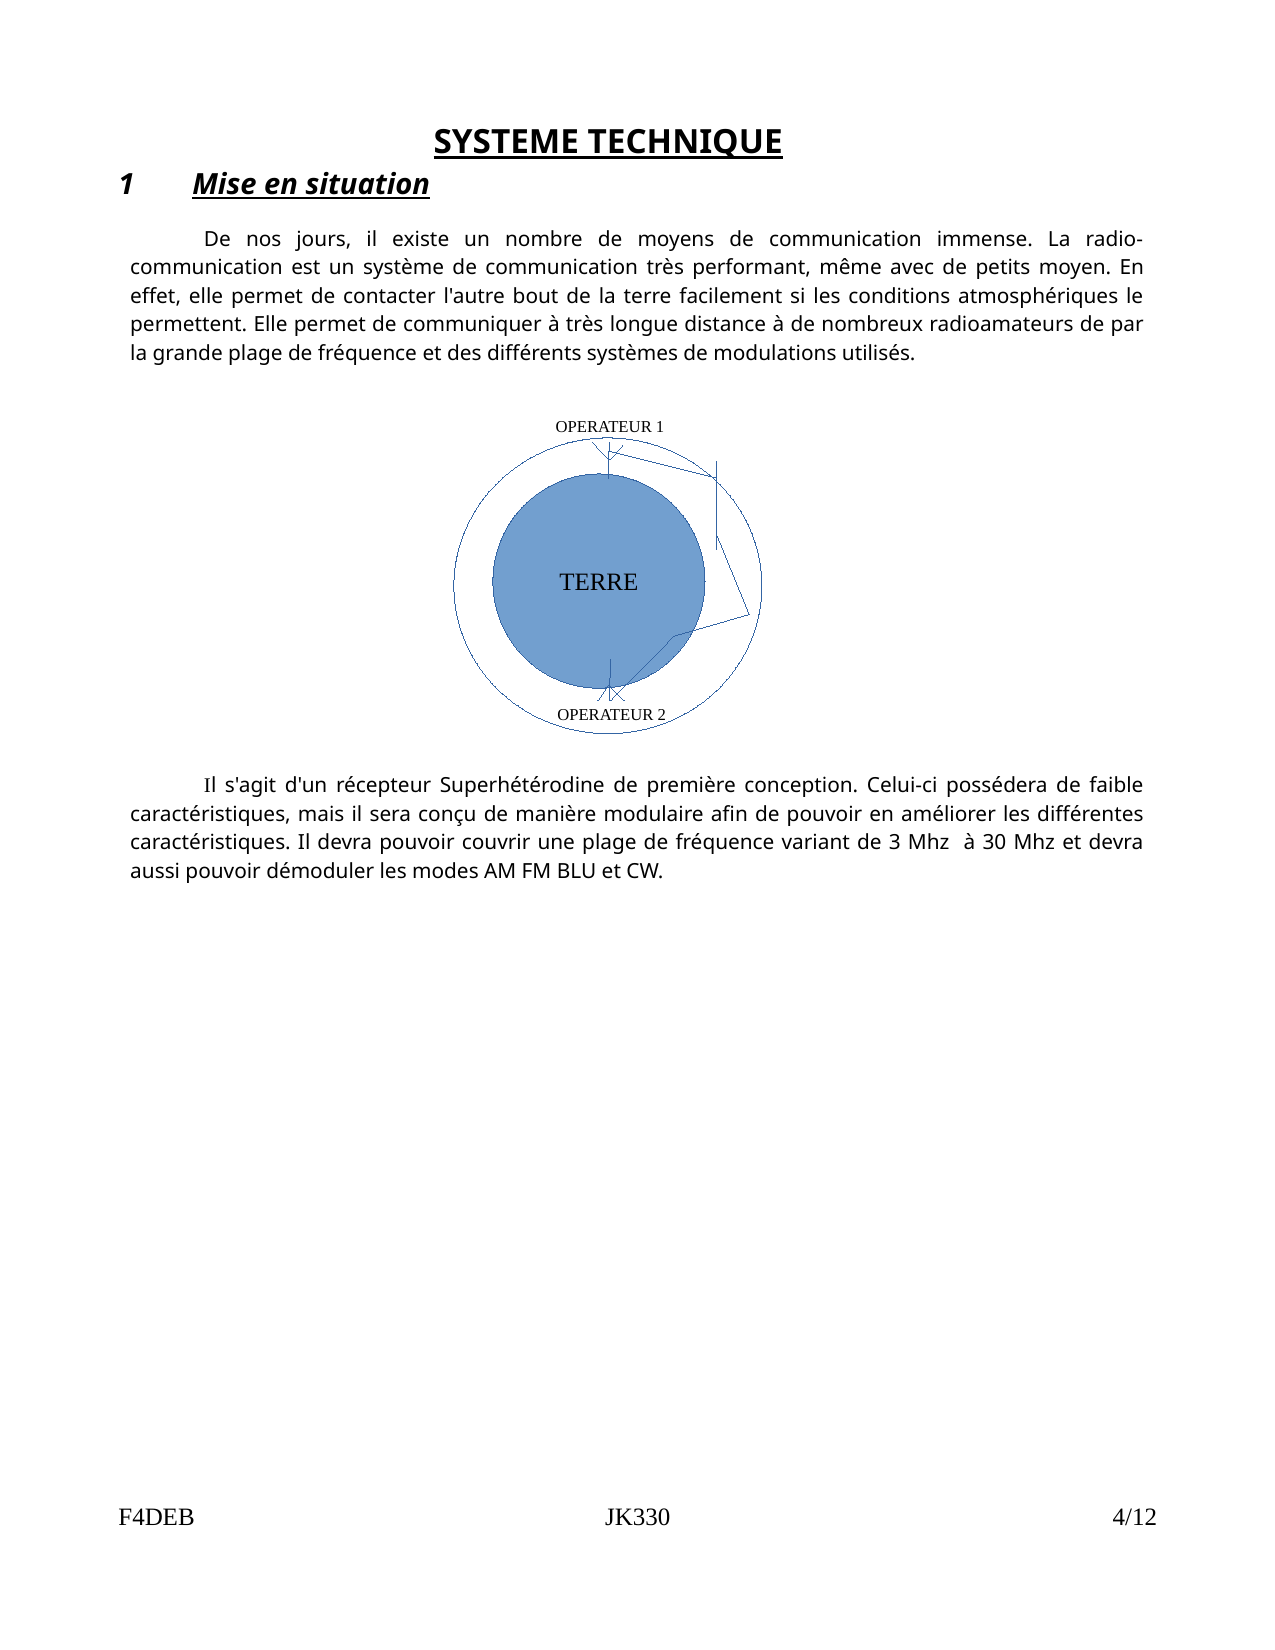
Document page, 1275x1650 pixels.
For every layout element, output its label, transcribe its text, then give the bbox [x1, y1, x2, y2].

text Il s'agit d'un récepteur Superhétérodine de première conception. Celui-ci possédera de faible caractéristiques, mais il sera conçu de manière modulaire afin de pouvoir en améliorer les différentes caractéristiques. Il devra pouvoir couvrir une plage de fréquence variant de 3 Mhz à 30 Mhz et devra aussi pouvoir démoduler les modes AM FM BLU et CW. [130, 769, 1145, 884]
subtitle Mise en situation [118, 163, 1157, 203]
text De nos jours, il existe un nombre de moyens de communication immense. La radio-communication est un système de communication très performant, même avec de petits moyen. En effet, elle permet de contacter l'autre bout de la terre facilement si les conditions atmosphériques le permettent. Elle permet de communiquer à très longue distance à de nombreux radioamateurs de par la grande plage de fréquence et des différents systèmes de modulations utilisés. [130, 223, 1145, 366]
subtitle SYSTEME TECHNIQUE [175, 118, 1157, 163]
